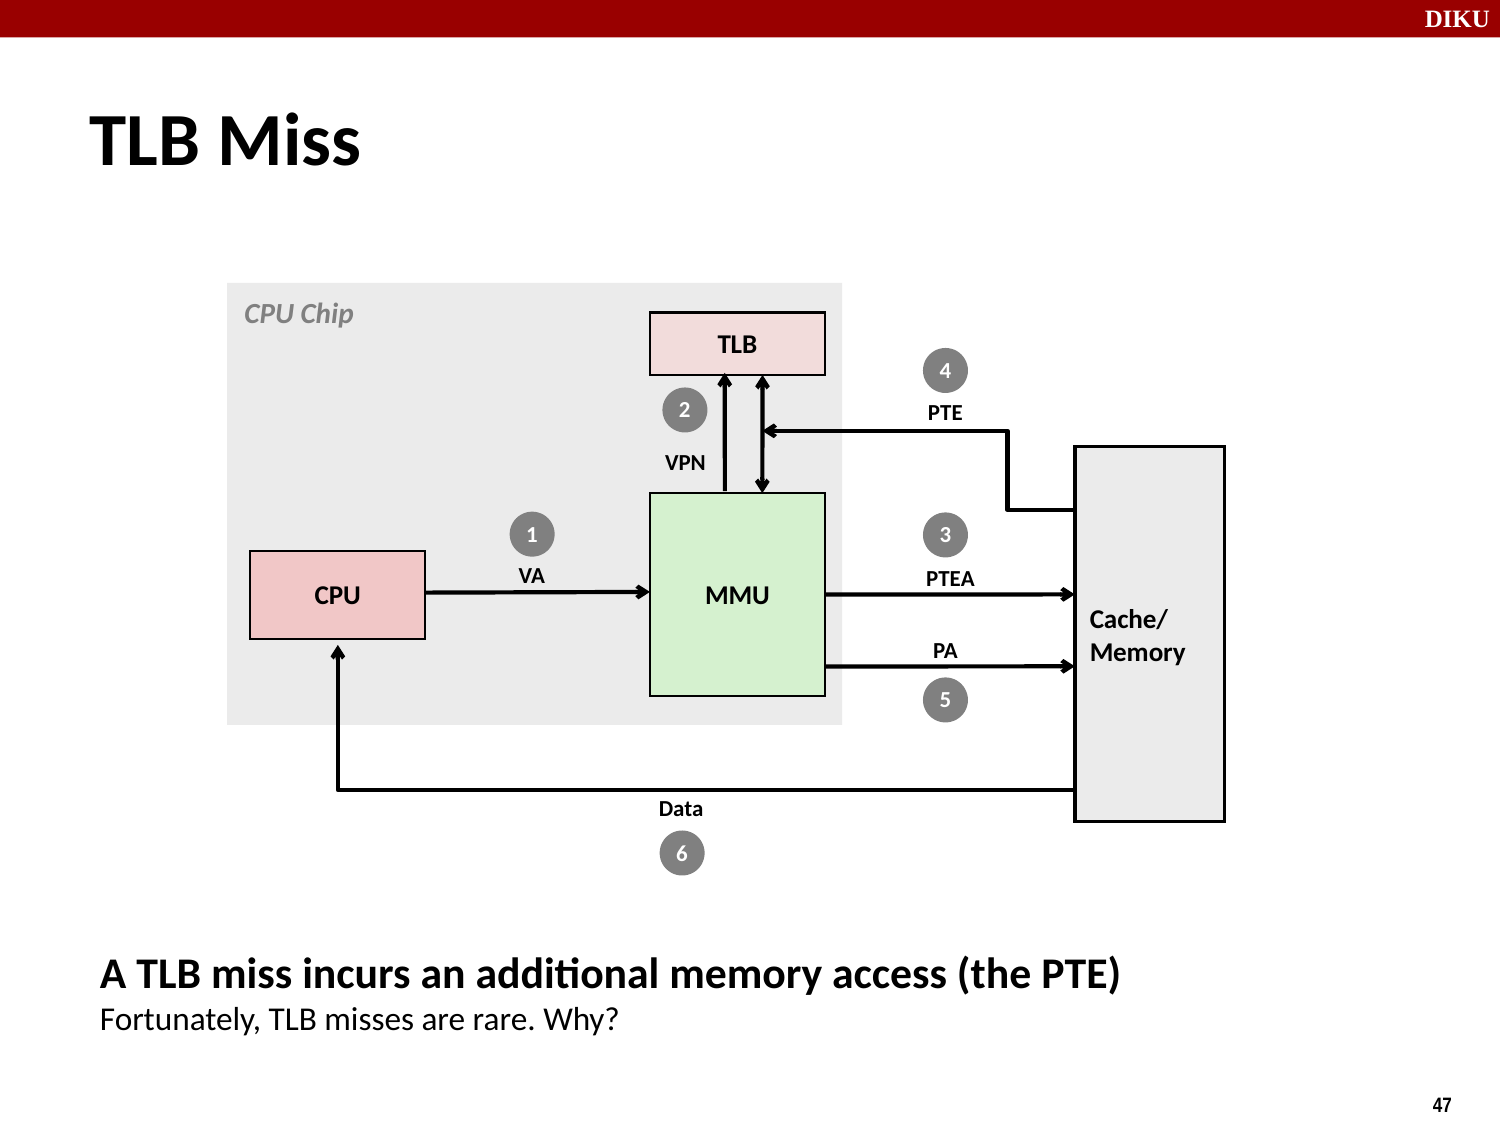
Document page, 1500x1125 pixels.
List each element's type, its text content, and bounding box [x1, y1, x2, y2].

text_box TLB [649, 312, 825, 375]
text_box 4 [922, 347, 968, 393]
text_box A TLB miss incurs an additional memory access (the PTE) Fortunately, TLB misses are rare. Why? [85, 937, 1350, 1088]
text_box PTEA [904, 597, 997, 604]
text_box 3 [922, 512, 968, 558]
text_box PA [915, 624, 976, 664]
text_box [764, 433, 843, 592]
text_box 6 [659, 830, 705, 876]
text_box [227, 282, 843, 725]
text_box Data [637, 783, 725, 788]
text_box 2 [662, 387, 708, 433]
text_box CPU Chip [229, 287, 400, 348]
text_box VA [500, 550, 564, 601]
text_box MMU [650, 493, 826, 697]
text_box 5 [922, 677, 968, 723]
text_box CPU [250, 551, 426, 639]
text_box PTEA [904, 552, 997, 592]
text_box Data [637, 792, 725, 834]
text_box 1 [509, 511, 555, 557]
text_box Cache/ Memory [1074, 446, 1225, 822]
text_box PA [915, 669, 976, 676]
text_box VPN [644, 437, 727, 488]
text_box PTE [908, 387, 983, 429]
text_box TLB Miss [75, 71, 1500, 200]
text_box [826, 597, 843, 664]
text_box PTE [908, 433, 983, 438]
